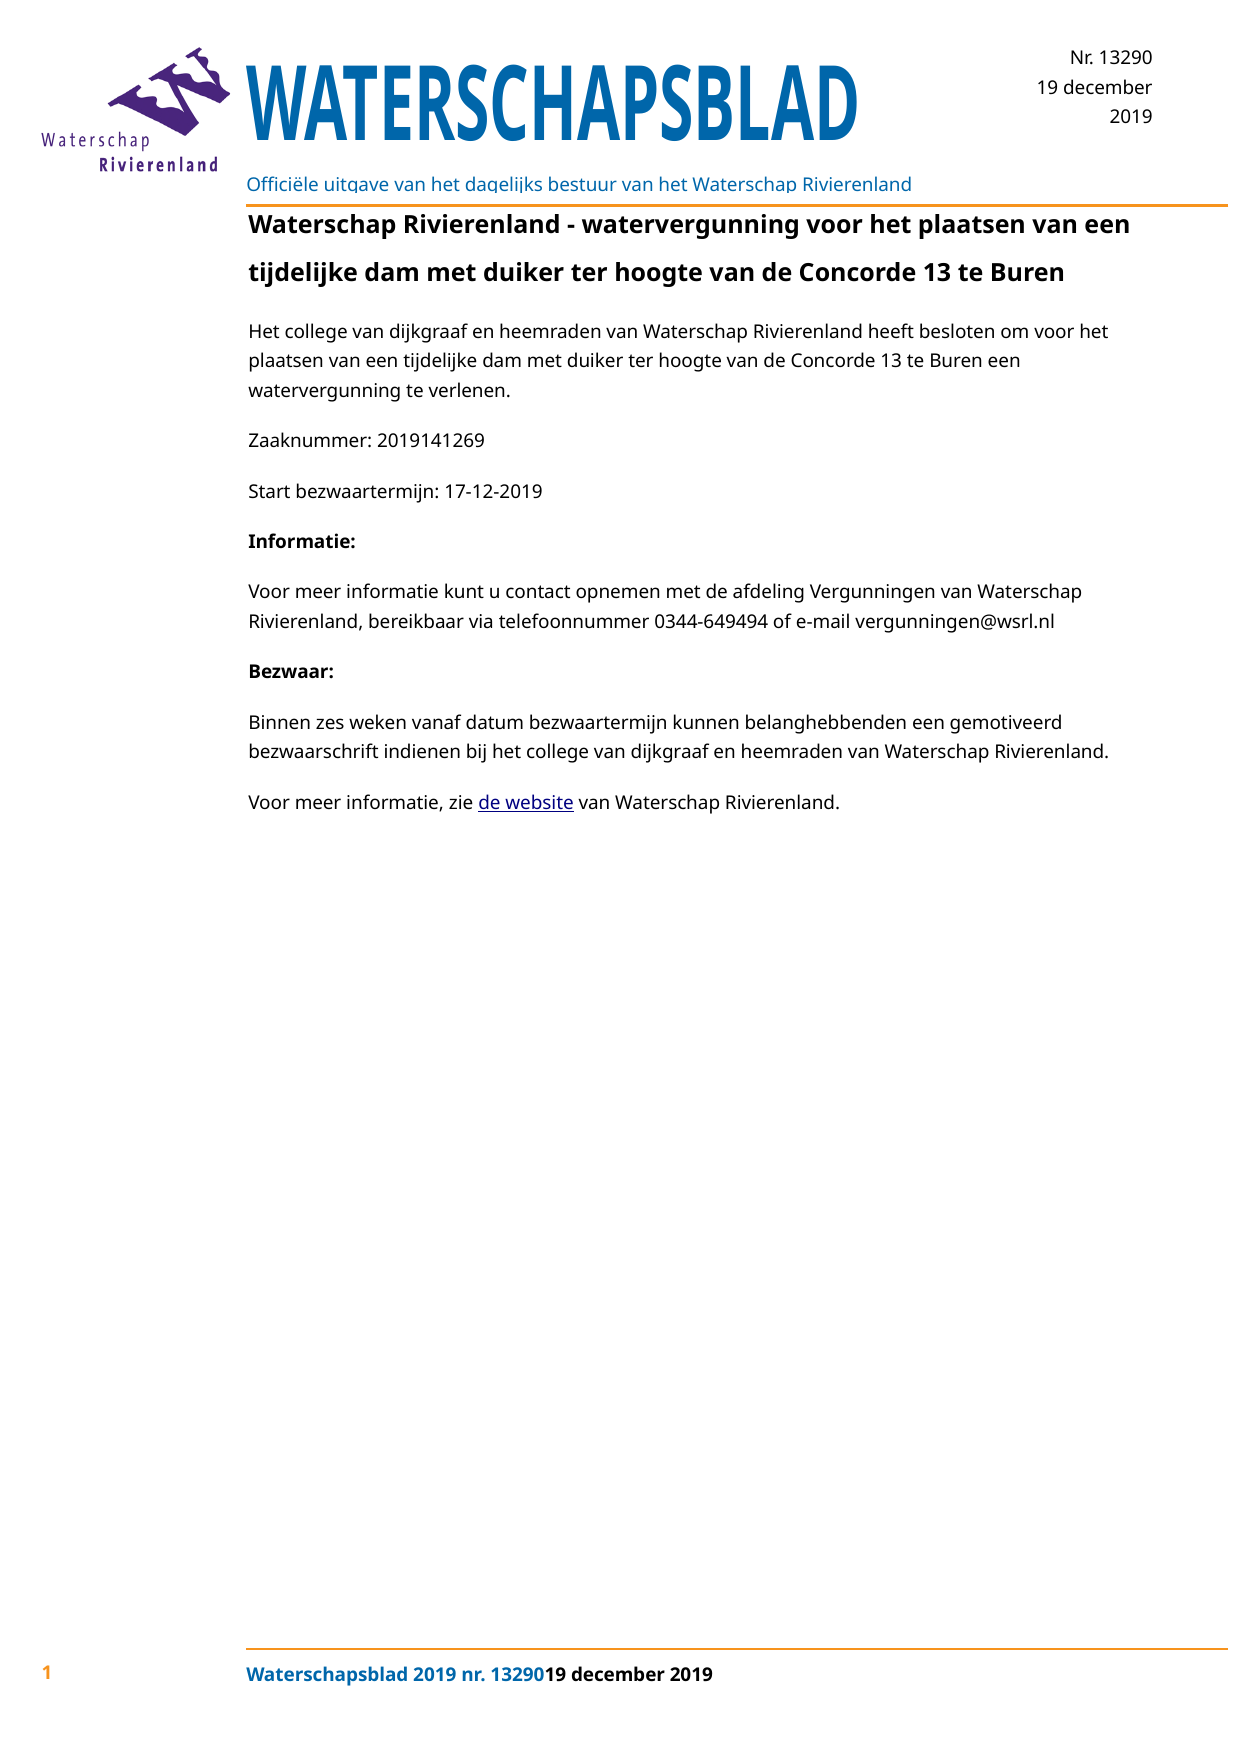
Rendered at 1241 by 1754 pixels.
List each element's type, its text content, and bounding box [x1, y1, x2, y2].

text Binnen zes weken vanaf datum bezwaartermijn kunnen belanghebbenden een gemotiveerd bezwaarschrift indienen bij het college van dijkgraaf en heemraden van Waterschap Rivierenland. [248, 709, 1152, 764]
text Bezwaar: [248, 659, 1152, 684]
text Start bezwaartermijn: 17-12-2019 [248, 478, 1152, 504]
text Zaaknummer: 2019141269 [248, 427, 1152, 453]
text Waterschap Rivierenland - watervergunning voor het plaatsen van een tijdelijke dam met duiker ter hoogte van de Concorde 13 te Buren [248, 207, 1152, 288]
text Voor meer informatie kunt u contact opnemen met de afdeling Vergunningen van Waterschap Rivierenland, bereikbaar via telefoonnummer 0344-649494 of e-mail vergunningen@wsrl.nl [248, 579, 1152, 634]
text Het college van dijkgraaf en heemraden van Waterschap Rivierenland heeft besloten om voor het plaatsen van een tijdelijke dam met duiker ter hoogte van de Concorde 13 te Buren een watervergunning te verlenen. [248, 318, 1152, 403]
text Informatie: [248, 528, 1152, 554]
text Voor meer informatie, zie de website van Waterschap Rivierenland. [248, 789, 1152, 815]
picture [41, 47, 231, 172]
